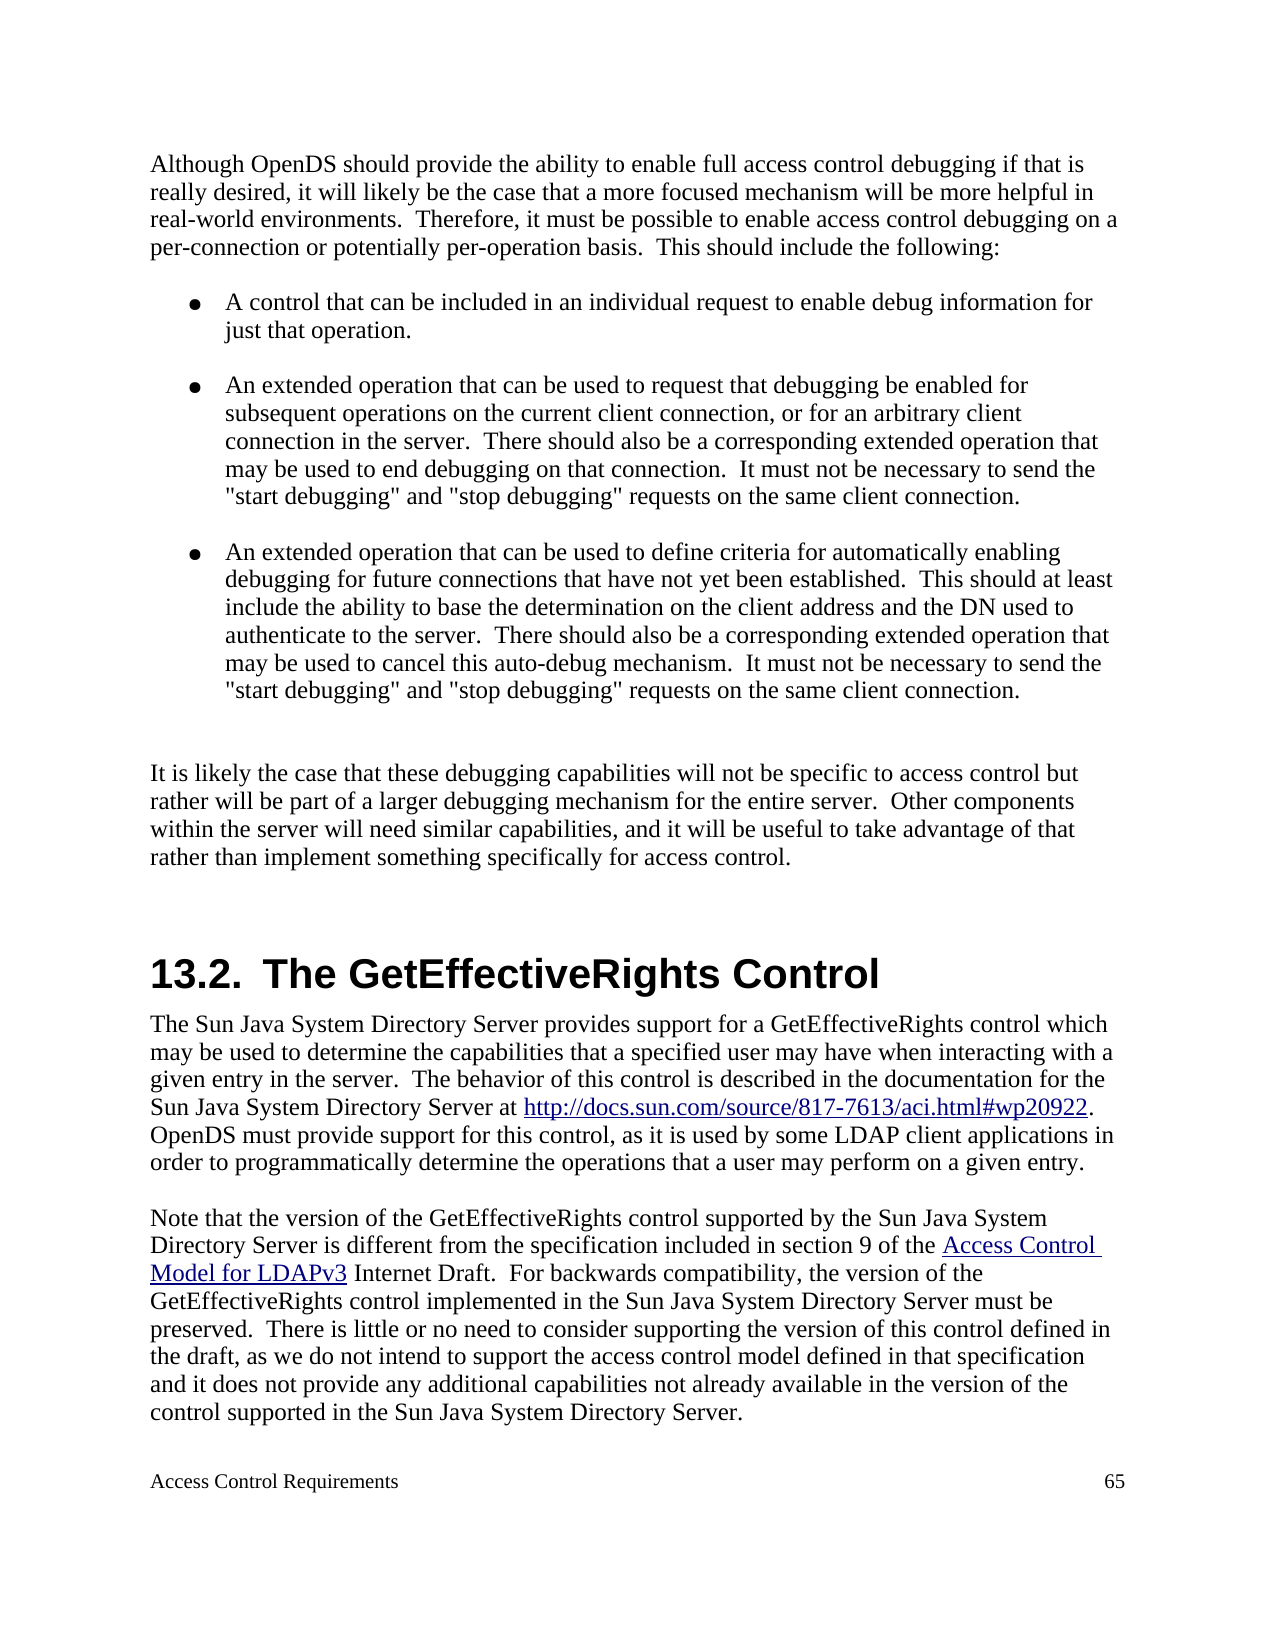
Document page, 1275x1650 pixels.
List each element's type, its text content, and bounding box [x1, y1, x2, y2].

list A control that can be included in an individual request to enable debug information for just that operation. [187, 288, 1125, 344]
text The Sun Java System Directory Server provides support for a GetEffectiveRights control which may be used to determine the capabilities that a specified user may have when interacting with a given entry in the server. The behavior of this control is described in the documentation for the Sun Java System Directory Server at http://docs.sun.com/source/817-7613/aci.html#wp20922. OpenDS must provide support for this control, as it is used by some LDAP client applications in order to programmatically determine the operations that a user may perform on a given entry. [150, 1010, 1125, 1176]
subtitle The GetEffectiveRights Control [150, 951, 1125, 997]
list An extended operation that can be used to request that debugging be enabled for subsequent operations on the current client connection, or for an arbitrary client connection in the server. There should also be a corresponding extended operation that may be used to end debugging on that connection. It must not be necessary to send the "start debugging" and "stop debugging" requests on the same client connection. [187, 372, 1125, 510]
text It is likely the case that these debugging capabilities will not be specific to access control but rather will be part of a larger debugging mechanism for the entire server. Other components within the server will need similar capabilities, and it will be useful to take advantage of that rather than implement something specifically for access control. [150, 759, 1125, 870]
text Note that the version of the GetEffectiveRights control supported by the Sun Java System Directory Server is different from the specification included in section 9 of the Access Control Model for LDAPv3 Internet Draft. For backwards compatibility, the version of the GetEffectiveRights control implemented in the Sun Java System Directory Server must be preserved. There is little or no need to consider supporting the version of this control defined in the draft, as we do not intend to support the access control model defined in that specification and it does not provide any additional capabilities not already available in the version of the control supported in the Sun Java System Directory Server. [150, 1204, 1125, 1426]
text Although OpenDS should provide the ability to enable full access control debugging if that is really desired, it will likely be the case that a more focused mechanism will be more helpful in real-world environments. Therefore, it must be possible to enable access control debugging on a per-connection or potentially per-operation basis. This should include the following: [150, 150, 1125, 261]
list An extended operation that can be used to define criteria for automatically enabling debugging for future connections that have not yet been established. This should at least include the ability to base the determination on the client address and the DN used to authenticate to the server. There should also be a corresponding extended operation that may be used to cancel this auto-debug mechanism. It must not be necessary to send the "start debugging" and "stop debugging" requests on the same client connection. [187, 538, 1125, 704]
